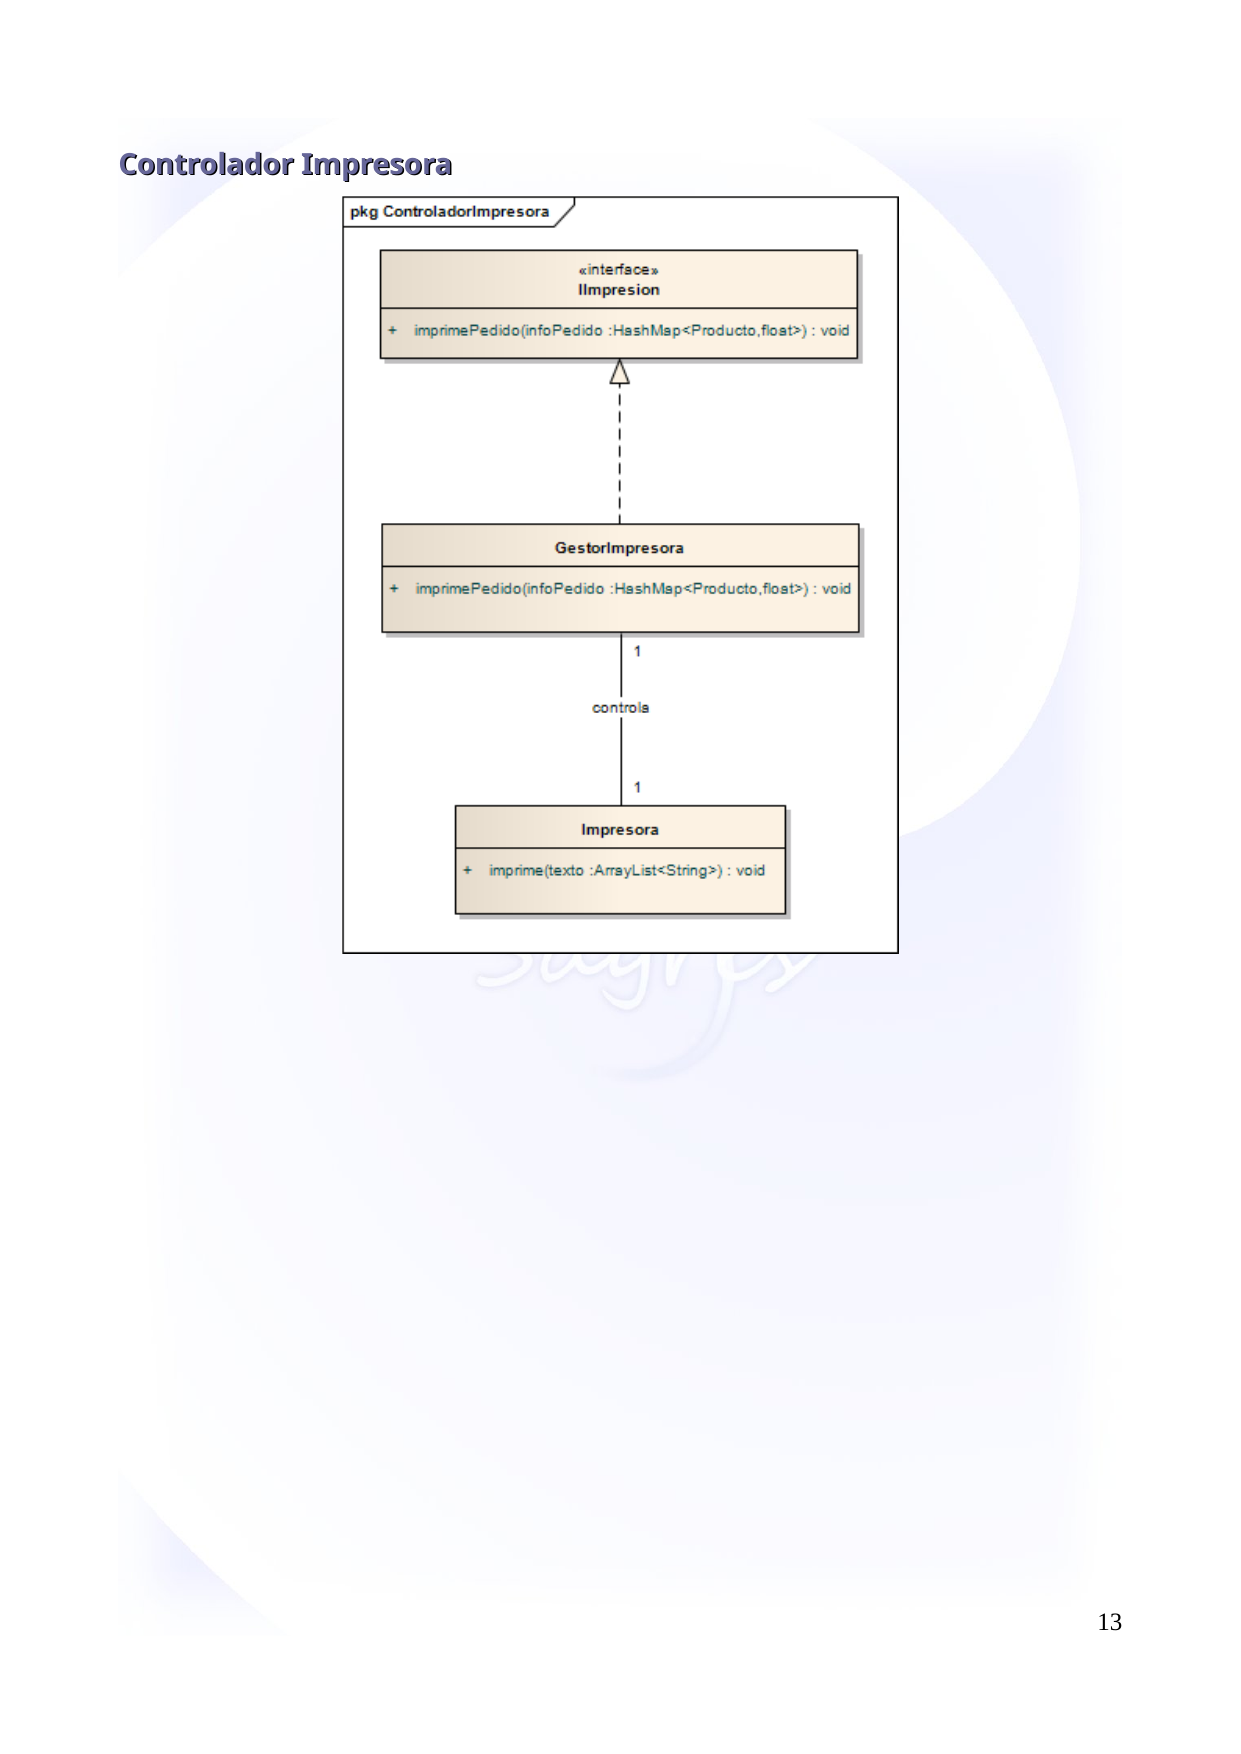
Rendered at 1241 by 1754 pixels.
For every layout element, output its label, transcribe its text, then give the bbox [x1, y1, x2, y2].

picture [118, 118, 1122, 143]
subtitle Controlador Impresora [118, 143, 1122, 183]
picture [118, 183, 1122, 1636]
